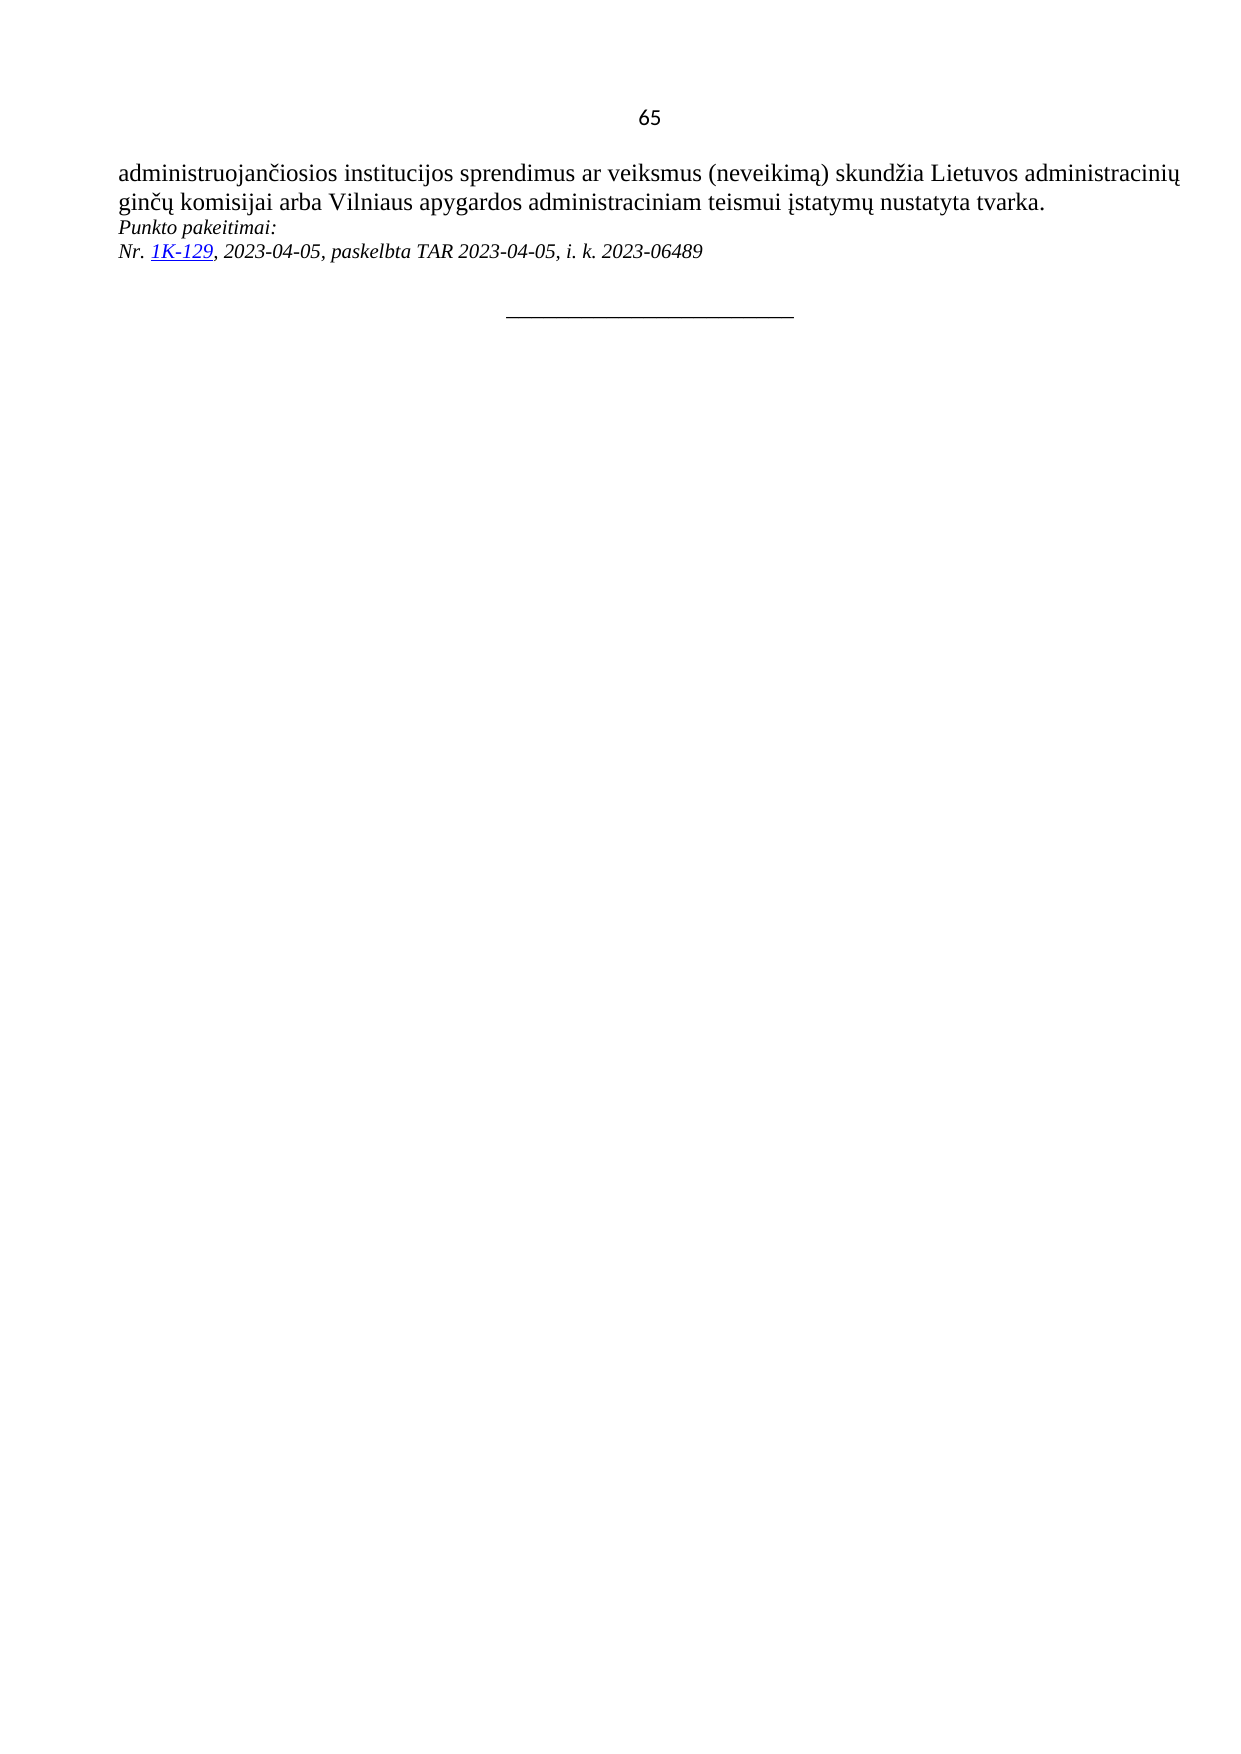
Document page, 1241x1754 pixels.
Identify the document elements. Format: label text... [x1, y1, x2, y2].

text administruojančiosios institucijos sprendimus ar veiksmus (neveikimą) skundžia Lietuvos administracinių ginčų komisijai arba Vilniaus apygardos administraciniam teismui įstatymų nustatyta tvarka. [118, 158, 1181, 215]
text Nr. 1K-129, 2023-04-05, paskelbta TAR 2023-04-05, i. k. 2023-06489 [118, 239, 1181, 263]
text Punkto pakeitimai: [118, 215, 1181, 239]
text _______________________ [118, 292, 1181, 321]
